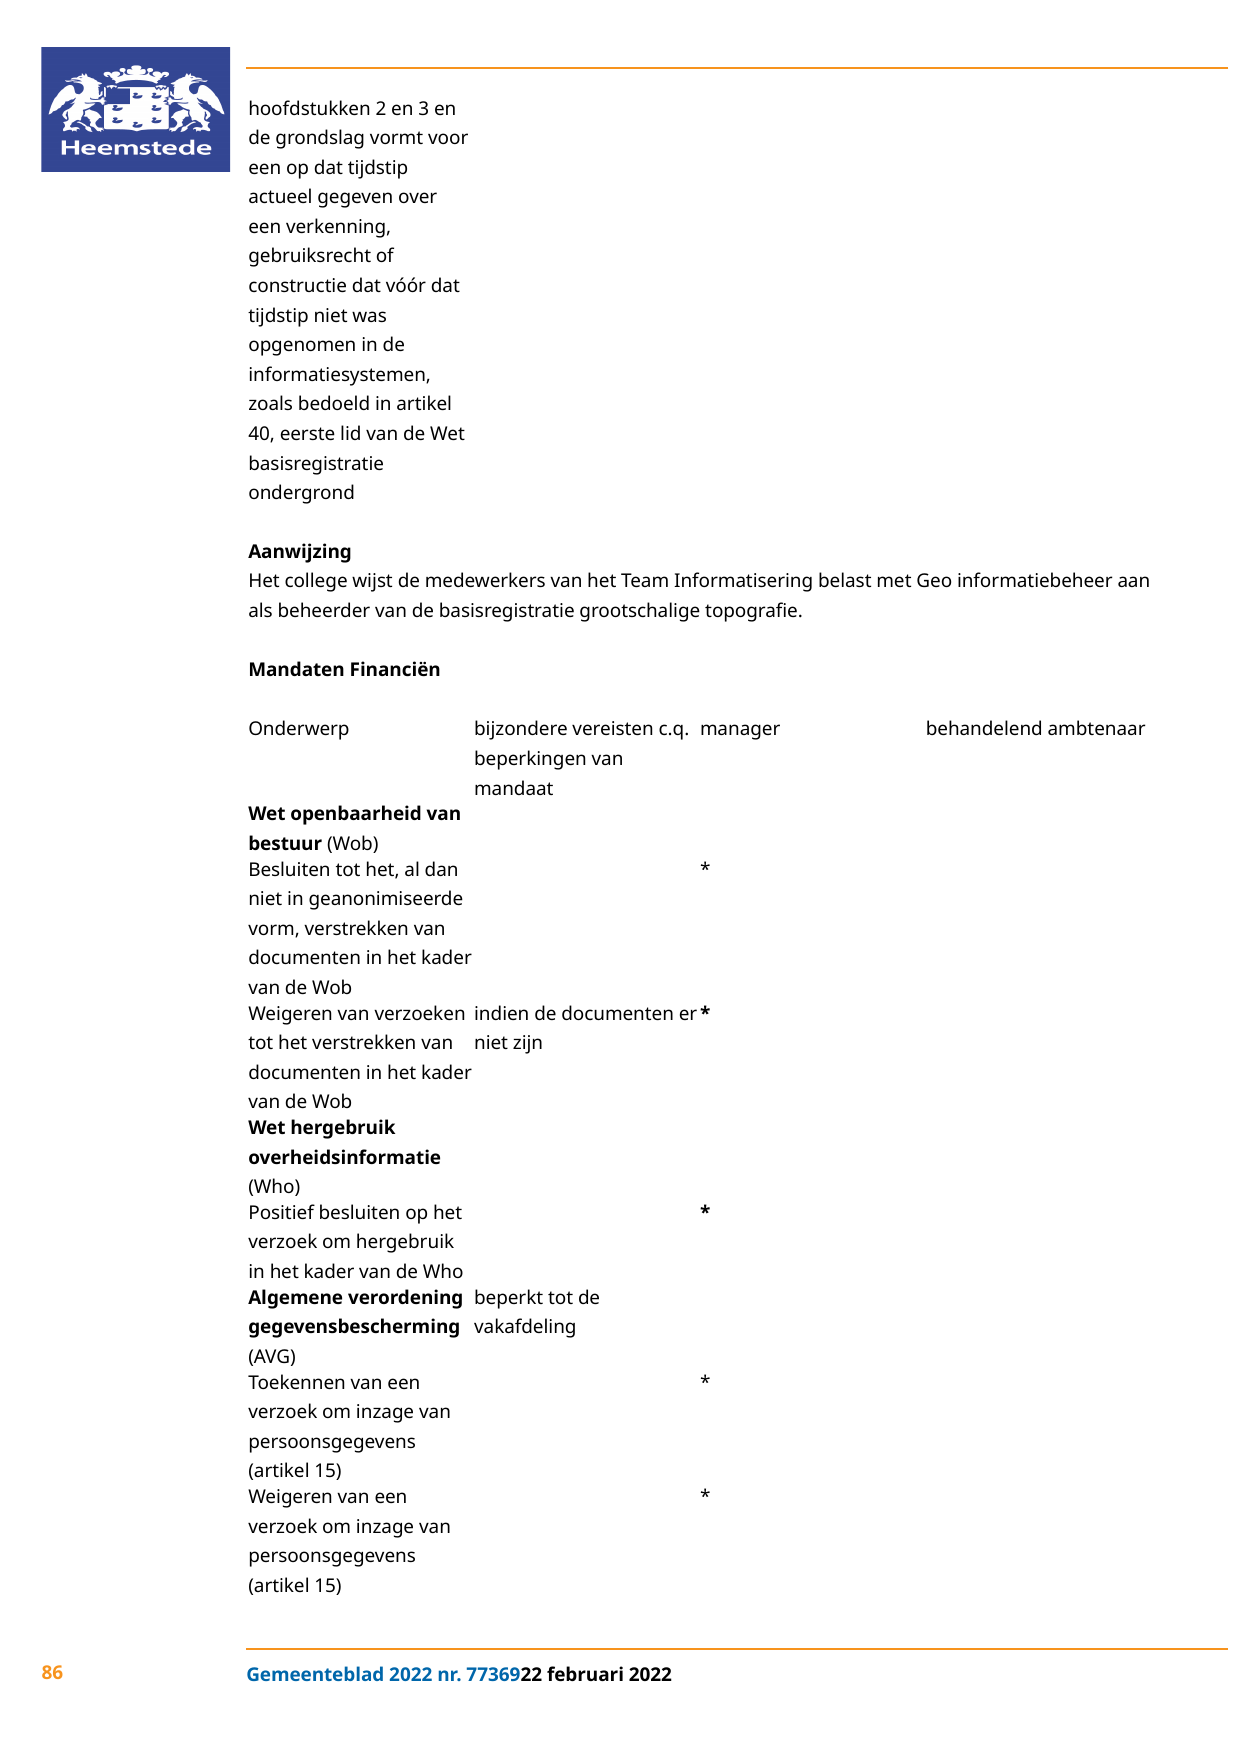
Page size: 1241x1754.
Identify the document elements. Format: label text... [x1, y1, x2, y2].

table_cell [926, 95, 1152, 505]
table_cell indien de documenten er niet zijn [474, 1000, 700, 1114]
table_cell * [700, 1000, 926, 1114]
table_cell [926, 800, 1152, 856]
table_cell Positief besluiten op het verzoek om hergebruik in het kader van de Who [248, 1199, 474, 1284]
table_header behandelend ambtenaar [926, 716, 1152, 800]
table_cell [474, 856, 700, 1000]
table_header Onderwerp [248, 716, 474, 800]
table_cell [474, 1369, 700, 1483]
table_cell [926, 1000, 1152, 1114]
text Aanwijzing [248, 538, 1152, 564]
table_cell Toekennen van een verzoek om inzage van persoonsgegevens (artikel 15) [248, 1369, 474, 1483]
table_cell [700, 1114, 926, 1199]
table_cell Weigeren van verzoeken tot het verstrekken van documenten in het kader van de Wob [248, 1000, 474, 1114]
picture [41, 47, 231, 172]
table_cell [926, 1484, 1152, 1598]
table_cell [474, 800, 700, 856]
table_cell [474, 95, 700, 505]
table_cell [474, 1114, 700, 1199]
table_cell * [700, 1369, 926, 1483]
table_cell Besluiten tot het, al dan niet in geanonimiseerde vorm, verstrekken van documenten in het kader van de Wob [248, 856, 474, 1000]
table_cell [926, 1369, 1152, 1483]
table_cell [926, 1199, 1152, 1284]
table_cell [700, 1284, 926, 1369]
table_cell * [700, 1199, 926, 1284]
table_cell beperkt tot de vakafdeling [474, 1284, 700, 1369]
table_cell * [700, 856, 926, 1000]
table_cell Weigeren van een verzoek om inzage van persoonsgegevens (artikel 15) [248, 1484, 474, 1598]
table_cell Algemene verordening gegevensbescherming (AVG) [248, 1284, 474, 1369]
table_cell [926, 1114, 1152, 1199]
table_cell hoofdstukken 2 en 3 en de grondslag vormt voor een op dat tijdstip actueel gegeven over een verkenning, gebruiksrecht of constructie dat vóór dat tijdstip niet was opgenomen in de informatiesystemen, zoals bedoeld in artikel 40, eerste lid van de Wet basisregistratie ondergrond [248, 95, 474, 505]
table_header bijzondere vereisten c.q. beperkingen van mandaat [474, 716, 700, 800]
table_cell [700, 95, 926, 505]
table_cell * [700, 1484, 926, 1598]
text Het college wijst de medewerkers van het Team Informatisering belast met Geo informatiebeheer aan als beheerder van de basisregistratie grootschalige topografie. [248, 567, 1152, 623]
table_cell [474, 1484, 700, 1598]
table_cell Wet hergebruik overheidsinformatie (Who) [248, 1114, 474, 1199]
table_cell [474, 1199, 700, 1284]
table_cell [926, 856, 1152, 1000]
table_cell [700, 800, 926, 856]
text Mandaten Financiën [248, 656, 1152, 682]
table_cell [926, 1284, 1152, 1369]
table_cell Wet openbaarheid van bestuur (Wob) [248, 800, 474, 856]
table_header manager [700, 716, 926, 800]
